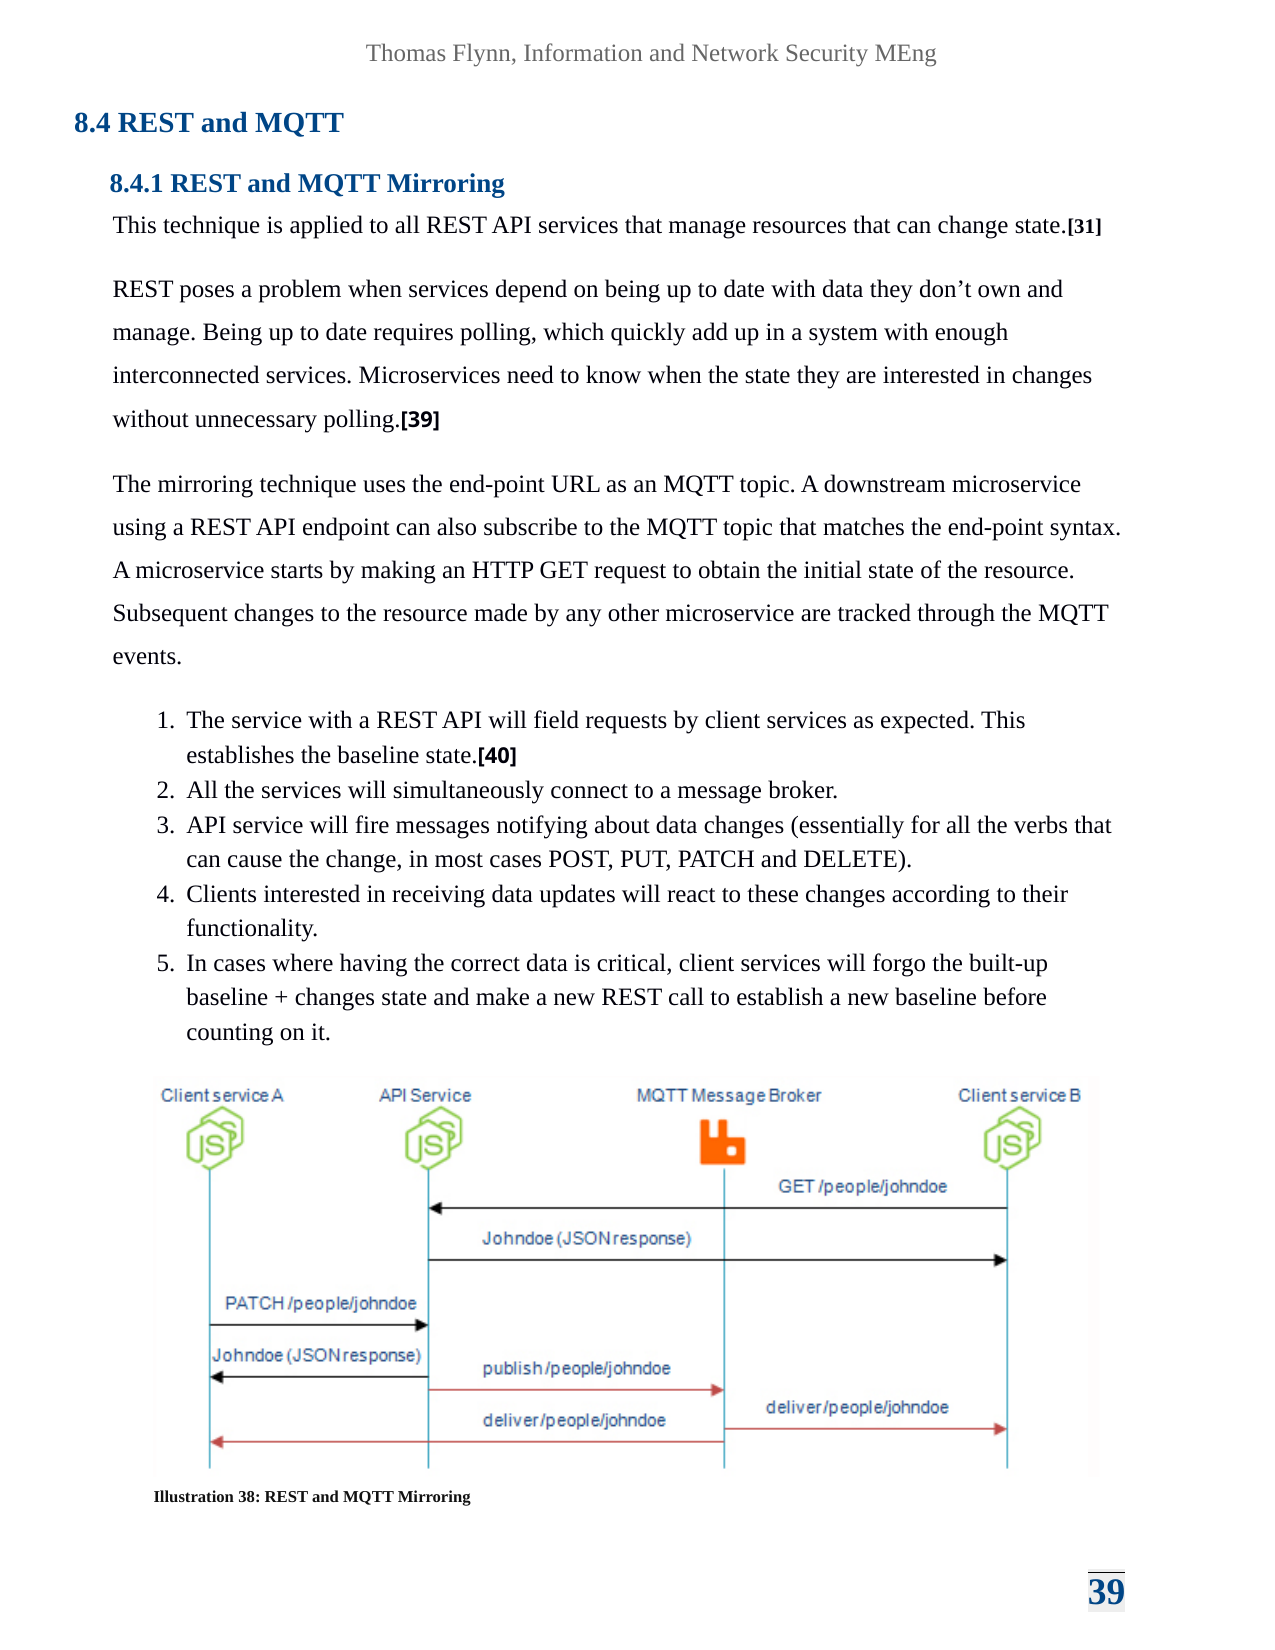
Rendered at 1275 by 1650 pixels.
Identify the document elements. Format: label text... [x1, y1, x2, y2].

text This technique is applied to all REST API services that manage resources that can change state.[31] [112, 210, 1125, 239]
text Illustration 38: REST and MQTT Mirroring [153, 1484, 1176, 1506]
picture [153, 1076, 1100, 1477]
list The service with a REST API will field requests by client services as expected. This establishes the baseline state.[40] [156, 705, 1125, 769]
list All the services will simultaneously connect to a message broker. [156, 776, 1125, 804]
subtitle 8.4.1 REST and MQTT Mirroring [109, 167, 1125, 198]
text REST poses a problem when services depend on being up to date with data they don’t own and manage. Being up to date requires polling, which quickly add up in a system with enough interconnected services. Microservices need to know when the state they are interested in changes without unnecessary polling.[39] [112, 274, 1125, 433]
list API service will fire messages notifying about data changes (essentially for all the verbs that can cause the change, in most cases POST, PUT, PATCH and DELETE). [156, 810, 1125, 873]
list In cases where having the correct data is critical, client services will forgo the built-up baseline + changes state and make a new REST call to establish a new baseline before counting on it. [156, 948, 1125, 1046]
subtitle 8.4 REST and MQTT [74, 105, 1125, 138]
text The mirroring technique uses the end-point URL as an MQTT topic. A downstream microservice using a REST API endpoint can also subscribe to the MQTT topic that matches the end-point syntax. A microservice starts by making an HTTP GET request to obtain the initial state of the resource. Subsequent changes to the resource made by any other microservice are tracked through the MQTT events. [112, 469, 1125, 670]
list Clients interested in receiving data updates will react to these changes according to their functionality. [156, 879, 1125, 942]
